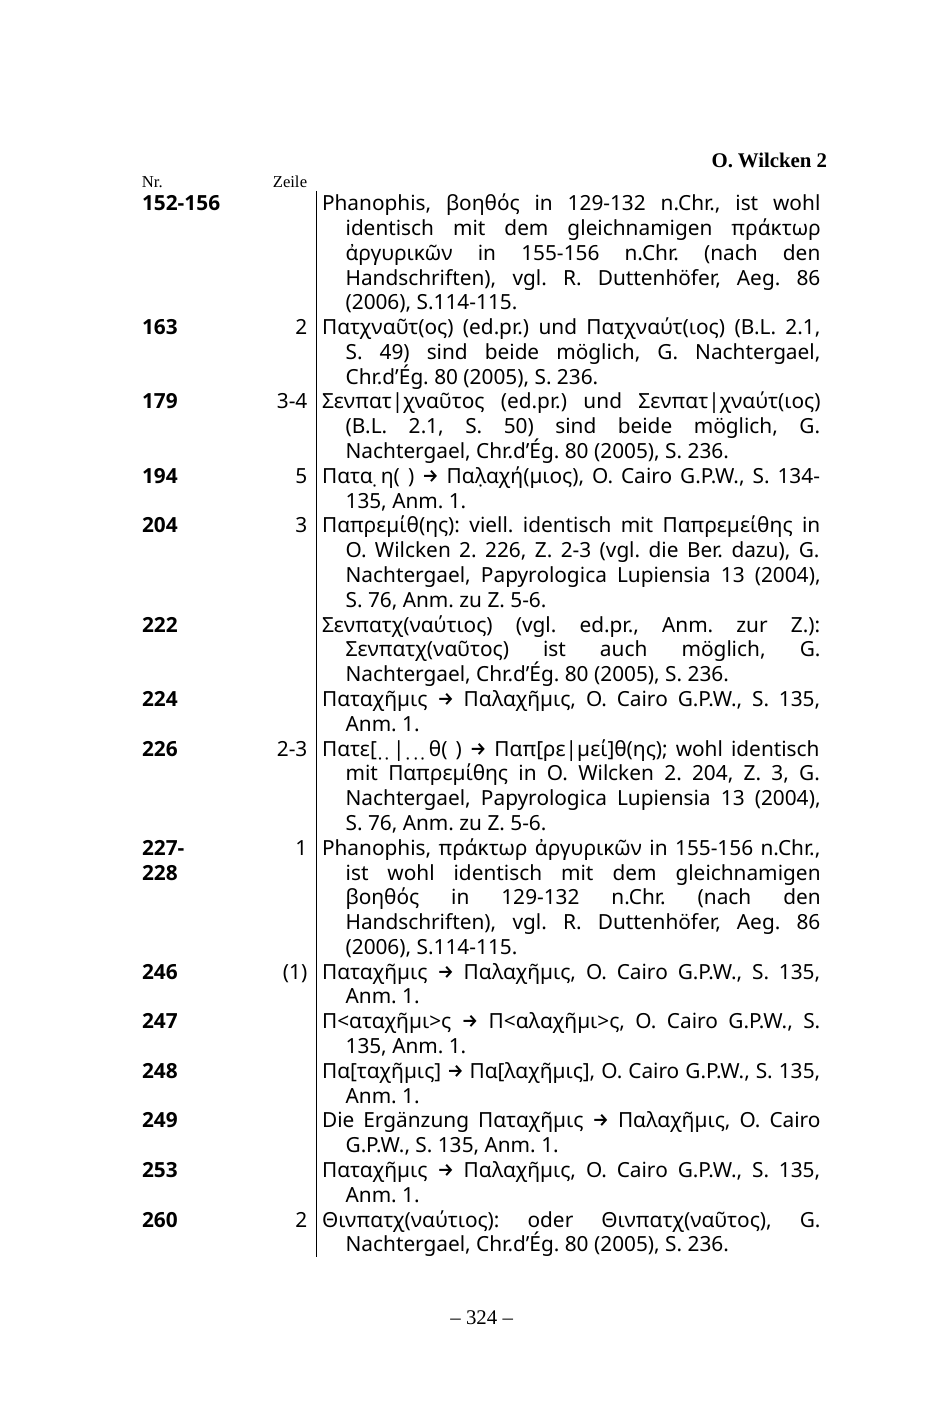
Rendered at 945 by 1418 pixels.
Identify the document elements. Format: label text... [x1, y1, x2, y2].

table_cell 2 [224, 315, 316, 389]
table_cell 260 [136, 1207, 224, 1257]
table_cell 249 [136, 1108, 224, 1158]
table_cell Πατα ̣η( ) → Παλ̣αχή(μιος), O. Cairo G.P.W., S. 134-135, Anm. 1. [317, 464, 827, 513]
table_cell Π<αταχῆμι>ς → Π<αλαχῆμι>ς, O. Cairo G.P.W., S. 135, Anm. 1. [317, 1009, 827, 1058]
table_cell Παταχῆμις → Παλαχῆμις, O. Cairo G.P.W., S. 135, Anm. 1. [317, 687, 827, 736]
table_cell 253 [136, 1158, 224, 1207]
table_cell Πατχναῦτ(ος) (ed.pr.) und Πατχναύτ(ιος) (B.L. 2.1, S. 49) sind beide möglich, G. Nachtergael, Chr.d’Ég. 80 (2005), S. 236. [317, 315, 827, 389]
table_cell 224 [136, 687, 224, 736]
table_cell 226 [136, 736, 224, 835]
table_cell 2 [224, 1207, 316, 1257]
table_cell Πα[ταχῆμις] → Πα[λαχῆμις], O. Cairo G.P.W., S. 135, Anm. 1. [317, 1059, 827, 1108]
table_cell Die Ergänzung Παταχῆμις → Παλαχῆμις, O. Cairo G.P.W., S. 135, Anm. 1. [317, 1108, 827, 1158]
table_cell [224, 1158, 316, 1207]
table_cell [224, 1009, 316, 1058]
table_cell 246 [136, 959, 224, 1009]
table_cell 227-228 [136, 835, 224, 959]
table_cell 5 [224, 464, 316, 513]
table_cell 1 [224, 835, 316, 959]
table_cell 163 [136, 315, 224, 389]
table_cell 2-3 [224, 736, 316, 835]
table_cell 152-156 [136, 191, 316, 315]
table_cell Phanophis, πράκτωρ ἀργυρικῶν in 155-156 n.Chr., ist wohl identisch mit dem gleichnamigen βοηθός in 129-132 n.Chr. (nach den Handschriften), vgl. R. Duttenhöfer, Aeg. 86 (2006), S.114-115. [317, 835, 827, 959]
table_cell Παταχῆμις → Παλαχῆμις, O. Cairo G.P.W., S. 135, Anm. 1. [317, 959, 827, 1009]
table_cell 247 [136, 1009, 224, 1058]
table_cell [224, 687, 316, 736]
table_cell [224, 1108, 316, 1158]
table_cell 3 [224, 513, 316, 612]
table_cell Σενπατ|χναῦτος (ed.pr.) und Σενπατ|χναύτ(ιος) (B.L. 2.1, S. 50) sind beide möglich, G. Nachtergael, Chr.d’Ég. 80 (2005), S. 236. [317, 389, 827, 463]
table_cell Παπρεμίθ(ης): viell. identisch mit Παπρεμείθης in O. Wilcken 2. 226, Z. 2-3 (vgl. die Ber. dazu), G. Nachtergael, Papyrologica Lupiensia 13 (2004), S. 76, Anm. zu Z. 5-6. [317, 513, 827, 612]
table_cell (1) [224, 959, 316, 1009]
table_cell Θινπατχ(ναύτιος): oder Θινπατχ(ναῦτος), G. Nachtergael, Chr.d’Ég. 80 (2005), S. 236. [317, 1207, 827, 1257]
table_cell 204 [136, 513, 224, 612]
table_cell 194 [136, 464, 224, 513]
table_cell Παταχῆμις → Παλαχῆμις, O. Cairo G.P.W., S. 135, Anm. 1. [317, 1158, 827, 1207]
table_cell Phanophis, βοηθός in 129-132 n.Chr., ist wohl identisch mit dem gleichnamigen πράκτωρ ἀργυρικῶν in 155-156 n.Chr. (nach den Handschriften), vgl. R. Duttenhöfer, Aeg. 86 (2006), S.114-115. [317, 191, 827, 315]
table_cell 248 [136, 1059, 224, 1108]
table_cell 222 [136, 612, 224, 687]
table_cell [224, 1059, 316, 1108]
table_cell Πατε[ ̣ ̣| ̣ ̣ ̣θ( ) → Παπ[ρε|μεί]θ(ης); wohl identisch mit Παπρεμίθης in O. Wilcken 2. 204, Z. 3, G. Nachtergael, Papyrologica Lupiensia 13 (2004), S. 76, Anm. zu Z. 5-6. [317, 736, 827, 835]
table_cell Σενπατχ(ναύτιος) (vgl. ed.pr., Anm. zur Z.): Σενπατχ(ναῦτος) ist auch möglich, G. Nachtergael, Chr.d’Ég. 80 (2005), S. 236. [317, 612, 827, 687]
table_cell 3-4 [224, 389, 316, 463]
table_cell [224, 612, 316, 687]
table_cell 179 [136, 389, 224, 463]
